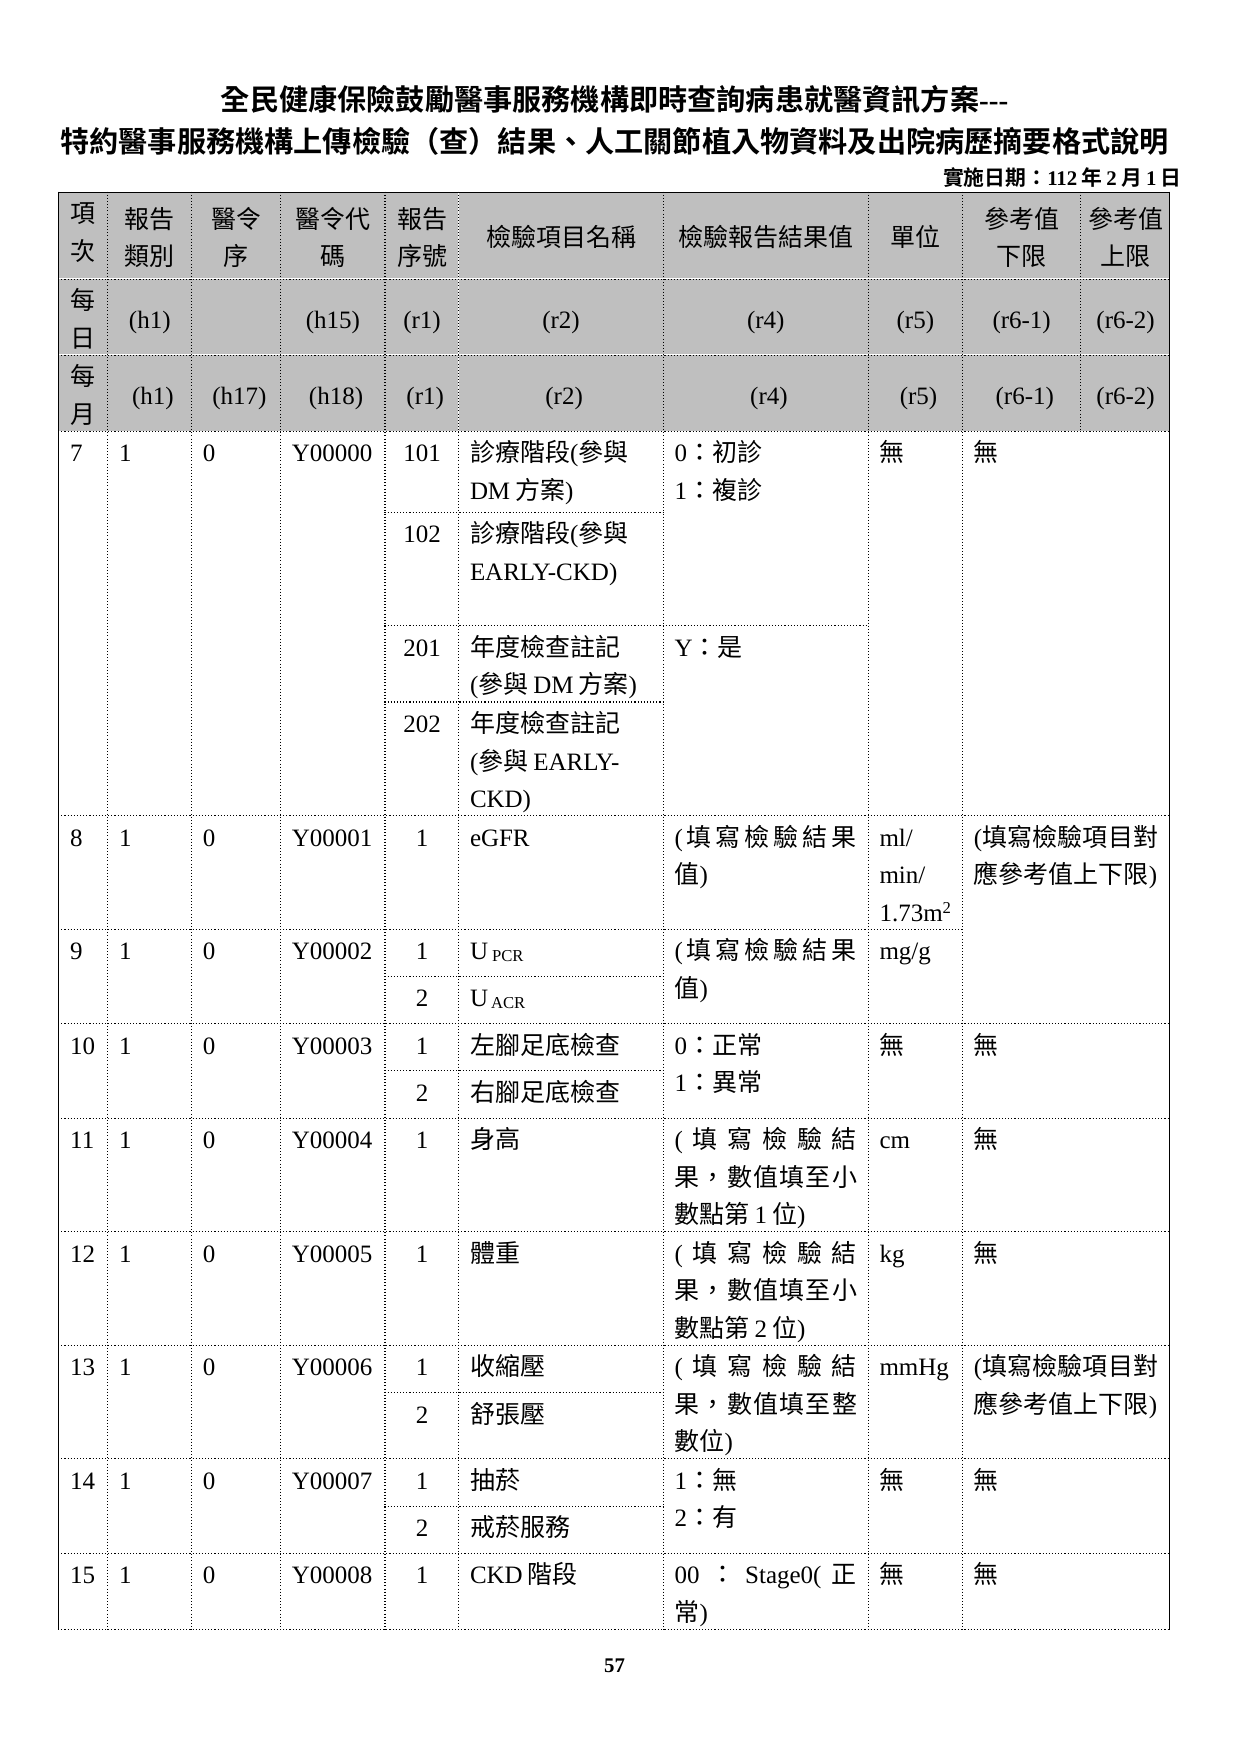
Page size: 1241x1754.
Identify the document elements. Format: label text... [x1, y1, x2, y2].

table_cell (填寫檢驗項目對應參考值上下限) [962, 815, 1169, 1023]
table_cell (r6-1) [962, 279, 1081, 354]
table_cell 201 [385, 625, 458, 701]
table_cell 13 [59, 1345, 108, 1458]
table_cell (h1) [108, 279, 191, 354]
table_cell (r2) [459, 355, 663, 431]
table_cell 體重 [459, 1231, 663, 1345]
table_header 檢驗項目名稱 [459, 193, 663, 278]
table_cell 2 [385, 1506, 458, 1553]
table_cell 0 [191, 1553, 280, 1629]
table_cell CKD階段 [459, 1553, 663, 1629]
table_cell 14 [59, 1458, 108, 1553]
table_cell 10 [59, 1023, 108, 1118]
table_cell 右腳足底檢查 [459, 1070, 663, 1118]
table_cell (r2) [459, 279, 663, 354]
table_cell (h18) [280, 355, 385, 431]
table_cell U PCR [459, 929, 663, 976]
table_cell (h17) [191, 355, 280, 431]
table_cell 1 [108, 929, 191, 1023]
table_cell 202 [385, 701, 458, 815]
table_cell mmHg [868, 1345, 962, 1458]
table_cell 身高 [459, 1118, 663, 1231]
table_cell Y00005 [280, 1231, 385, 1345]
table_cell 無 [962, 431, 1169, 815]
table_header 參考值上限 [1081, 193, 1169, 278]
table_cell 1 [108, 1118, 191, 1231]
table_cell 2 [385, 976, 458, 1023]
table_cell 左腳足底檢查 [459, 1023, 663, 1070]
table_cell 年度檢查註記(參與DM方案) [459, 625, 663, 701]
table_cell (r5) [868, 355, 962, 431]
table_cell Y00006 [280, 1345, 385, 1458]
table_cell 舒張壓 [459, 1392, 663, 1458]
table_cell 0 [191, 1458, 280, 1553]
table_cell 0：初診 1：複診 [663, 431, 868, 625]
table_cell 1 [385, 1458, 458, 1506]
table_cell 15 [59, 1553, 108, 1629]
table_cell 0 [191, 1231, 280, 1345]
table_cell Y00004 [280, 1118, 385, 1231]
table_cell 每月 [59, 355, 108, 431]
table_cell 1 [108, 1023, 191, 1118]
table_cell (r1) [385, 355, 458, 431]
table_cell Y00001 [280, 815, 385, 928]
table_header 報告序號 [385, 193, 458, 278]
table_cell 1 [108, 1553, 191, 1629]
table_cell 年度檢查註記(參與EARLY-CKD) [459, 701, 663, 815]
table_cell (r5) [868, 279, 962, 354]
table_cell Y00000 [280, 431, 385, 815]
table_cell 收縮壓 [459, 1345, 663, 1392]
table_cell 診療階段(參與EARLY-CKD) [459, 512, 663, 625]
table_cell Y00003 [280, 1023, 385, 1118]
table_cell (填寫檢驗結果值) [663, 929, 868, 1023]
table_header 參考值下限 [962, 193, 1081, 278]
table_cell 0 [191, 929, 280, 1023]
table_cell (r6-2) [1081, 355, 1169, 431]
table_cell 2 [385, 1070, 458, 1118]
table_cell 無 [868, 1553, 962, 1629]
table_cell 抽菸 [459, 1458, 663, 1506]
table_cell 無 [868, 1023, 962, 1118]
table_cell 0：正常 1：異常 [663, 1023, 868, 1118]
table_header 醫令序 [191, 193, 280, 278]
table_cell 1 [385, 1118, 458, 1231]
table_cell 1 [108, 815, 191, 928]
table_header 檢驗報告結果值 [663, 193, 868, 278]
table_cell 0 [191, 1118, 280, 1231]
table_cell (h15) [280, 279, 385, 354]
table_cell ml/min/1.73m2 [868, 815, 962, 928]
table_cell mg/g [868, 929, 962, 1023]
table_header 報告類別 [108, 193, 191, 278]
table_cell Y：是 [663, 625, 868, 815]
table_cell 無 [962, 1231, 1169, 1345]
table_cell 7 [59, 431, 108, 815]
table_cell 12 [59, 1231, 108, 1345]
table_cell 11 [59, 1118, 108, 1231]
table_cell 1 [108, 1231, 191, 1345]
table_cell 0 [191, 815, 280, 928]
table_header 項次 [59, 193, 108, 278]
table_header 醫令代碼 [280, 193, 385, 278]
table_cell 戒菸服務 [459, 1506, 663, 1553]
table_cell 無 [962, 1553, 1169, 1629]
table_cell 0 [191, 1023, 280, 1118]
table_cell (填寫檢驗結果值) [663, 815, 868, 928]
table_cell 8 [59, 815, 108, 928]
table_cell 無 [868, 1458, 962, 1553]
table_cell (r1) [385, 279, 458, 354]
table_cell 0 [191, 431, 280, 815]
table_cell 1 [108, 1458, 191, 1553]
table_cell (h1) [108, 355, 191, 431]
table_cell 1 [385, 815, 458, 928]
table_cell (填寫檢驗項目對應參考值上下限) [962, 1345, 1169, 1458]
table_cell 101 [385, 431, 458, 512]
table_cell 1：無 2：有 [663, 1458, 868, 1553]
table_cell [191, 279, 280, 354]
table_cell 無 [868, 431, 962, 815]
table_cell eGFR [459, 815, 663, 928]
table_cell 1 [385, 1345, 458, 1392]
table_cell 2 [385, 1392, 458, 1458]
table_cell cm [868, 1118, 962, 1231]
table_header 單位 [868, 193, 962, 278]
table_cell U ACR [459, 976, 663, 1023]
table_cell kg [868, 1231, 962, 1345]
table_cell 診療階段(參與DM方案) [459, 431, 663, 512]
table_cell Y00008 [280, 1553, 385, 1629]
table_cell Y00007 [280, 1458, 385, 1553]
table_cell (r6-2) [1081, 279, 1169, 354]
table_cell (r4) [663, 355, 868, 431]
table_cell 無 [962, 1023, 1169, 1118]
table_cell (填寫檢驗結果，數值填至小數點第2位) [663, 1231, 868, 1345]
table_cell 1 [385, 1553, 458, 1629]
table_cell 9 [59, 929, 108, 1023]
table_cell 1 [108, 1345, 191, 1458]
table_cell (填寫檢驗結果，數值填至小數點第1位) [663, 1118, 868, 1231]
table_cell (填寫檢驗結果，數值填至整數位) [663, 1345, 868, 1458]
table_cell 1 [385, 1023, 458, 1070]
table_cell 00：Stage0(正常) [663, 1553, 868, 1629]
table_cell 0 [191, 1345, 280, 1458]
table_cell 1 [385, 1231, 458, 1345]
table_cell 無 [962, 1458, 1169, 1553]
table_cell (r4) [663, 279, 868, 354]
table_cell (r6-1) [962, 355, 1081, 431]
table_cell 1 [385, 929, 458, 976]
table_cell 102 [385, 512, 458, 625]
table_cell 1 [108, 431, 191, 815]
table_cell 每日 [59, 279, 108, 354]
table_cell 無 [962, 1118, 1169, 1231]
table_cell Y00002 [280, 929, 385, 1023]
